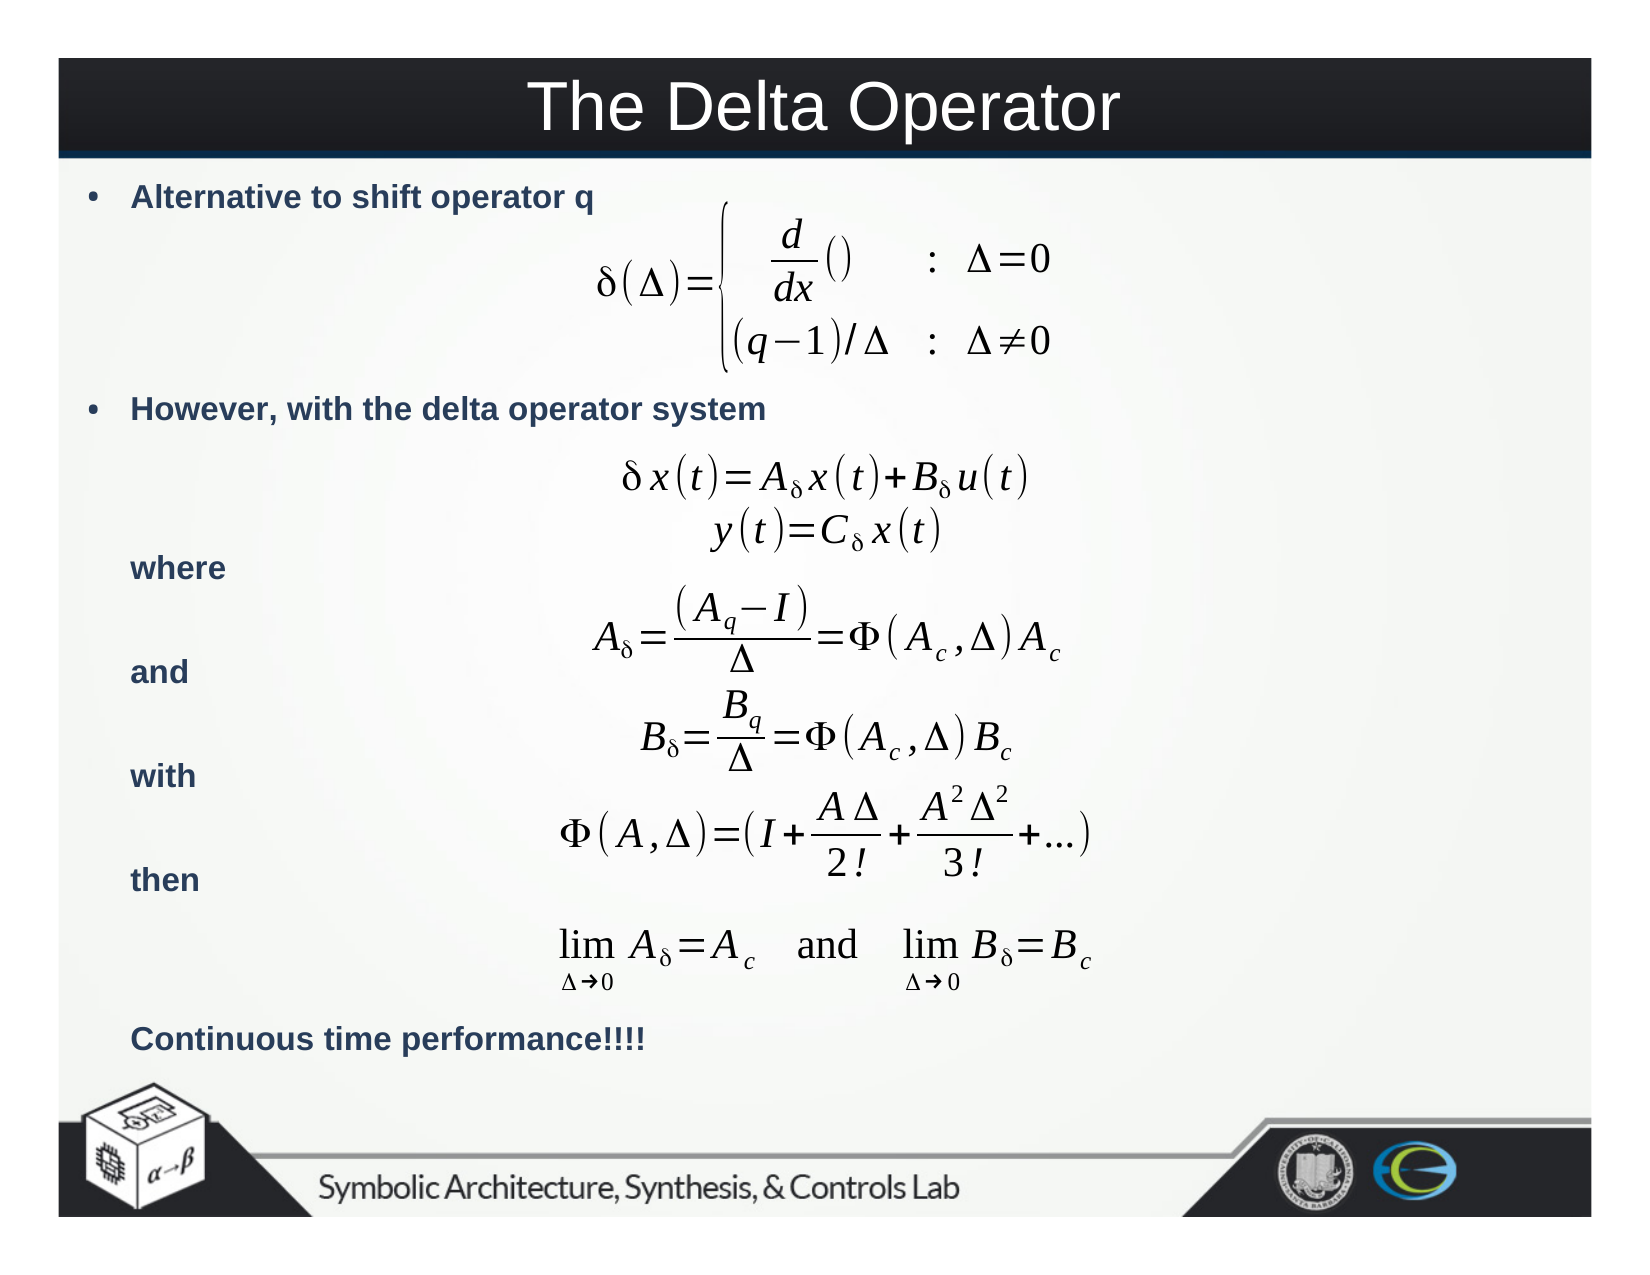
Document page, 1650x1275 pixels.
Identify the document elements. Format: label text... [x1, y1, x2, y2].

picture [58, 58, 1592, 1217]
list Alternative to shift operator q However, with the delta operator system where and with then Continuous time performance!!!! [71, 169, 1581, 1067]
title The Delta Operator [69, 57, 1580, 156]
chart [627, 681, 1023, 773]
chart [610, 450, 1040, 555]
chart [548, 778, 1102, 885]
chart [548, 921, 1102, 997]
chart [578, 581, 1072, 675]
chart [585, 198, 1065, 374]
